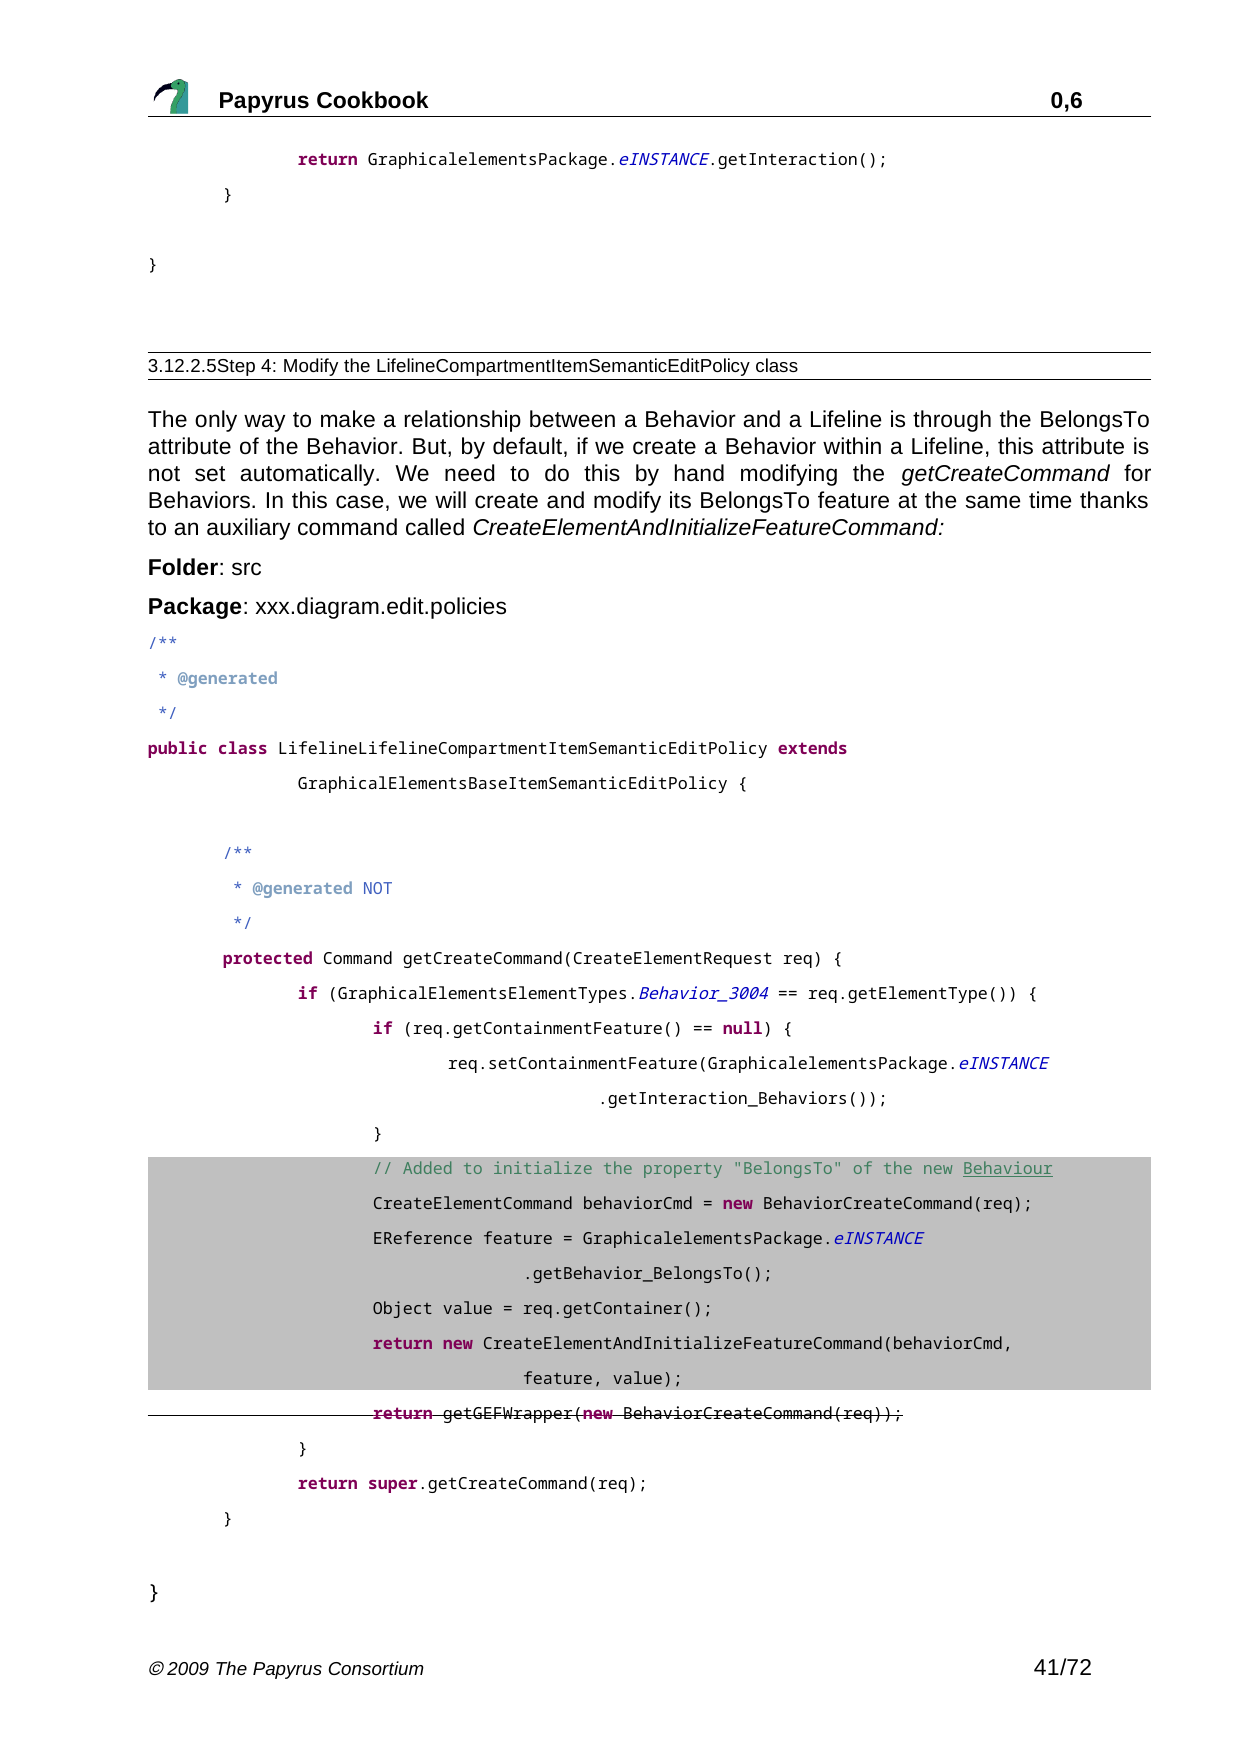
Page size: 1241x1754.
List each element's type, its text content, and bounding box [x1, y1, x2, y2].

text The only way to make a relationship between a Behavior and a Lifeline is through the BelongsTo attribute of the Behavior. But, by default, if we create a Behavior within a Lifeline, this attribute is not set automatically. We need to do this by hand modifying the getCreateCommand for Behaviors. In this case, we will create and modify its BelongsTo feature at the same time thanks to an auxiliary command called CreateElementAndInitializeFeatureCommand: [148, 405, 1151, 541]
text Package: xxx.diagram.edit.policies [148, 593, 1151, 620]
text // Added to initialize the property "BelongsTo" of the new Behaviour [148, 1157, 1151, 1180]
text } [148, 1507, 1151, 1530]
text req.setContainmentFeature(GraphicalelementsPackage.eINSTANCE [148, 1052, 1151, 1075]
text if (GraphicalElementsElementTypes.Behavior_3004 == req.getElementType()) { [148, 982, 1151, 1005]
text } [148, 1122, 1151, 1145]
text } [148, 183, 1151, 205]
text protected Command getCreateCommand(CreateElementRequest req) { [148, 947, 1151, 970]
picture [153, 79, 189, 114]
text Folder: src [148, 553, 1151, 580]
text public class LifelineLifelineCompartmentItemSemanticEditPolicy extends [148, 737, 1151, 760]
text * @generated NOT [148, 877, 1151, 900]
text * @generated [148, 667, 1151, 690]
text GraphicalElementsBaseItemSemanticEditPolicy { [148, 772, 1151, 795]
text /** [148, 842, 1151, 865]
text return GraphicalelementsPackage.eINSTANCE.getInteraction(); [148, 148, 1151, 170]
text return getGEFWrapper(new BehaviorCreateCommand(req)); [148, 1402, 1151, 1425]
text Object value = req.getContainer(); [148, 1297, 1151, 1320]
text } [148, 1437, 1151, 1460]
text .getInteraction_Behaviors()); [148, 1087, 1151, 1110]
text } [148, 253, 1151, 275]
text if (req.getContainmentFeature() == null) { [148, 1017, 1151, 1040]
text /** [148, 632, 1151, 655]
subtitle Step 4: Modify the LifelineCompartmentItemSemanticEditPolicy class [148, 353, 1151, 379]
text } [148, 1577, 1151, 1606]
text .getBehavior_BelongsTo(); [148, 1262, 1151, 1285]
text */ [148, 912, 1151, 935]
text return new CreateElementAndInitializeFeatureCommand(behaviorCmd, [148, 1332, 1151, 1355]
text */ [148, 702, 1151, 725]
text CreateElementCommand behaviorCmd = new BehaviorCreateCommand(req); [148, 1192, 1151, 1215]
text feature, value); [148, 1367, 1151, 1390]
text EReference feature = GraphicalelementsPackage.eINSTANCE [148, 1227, 1151, 1250]
text return super.getCreateCommand(req); [148, 1472, 1151, 1495]
